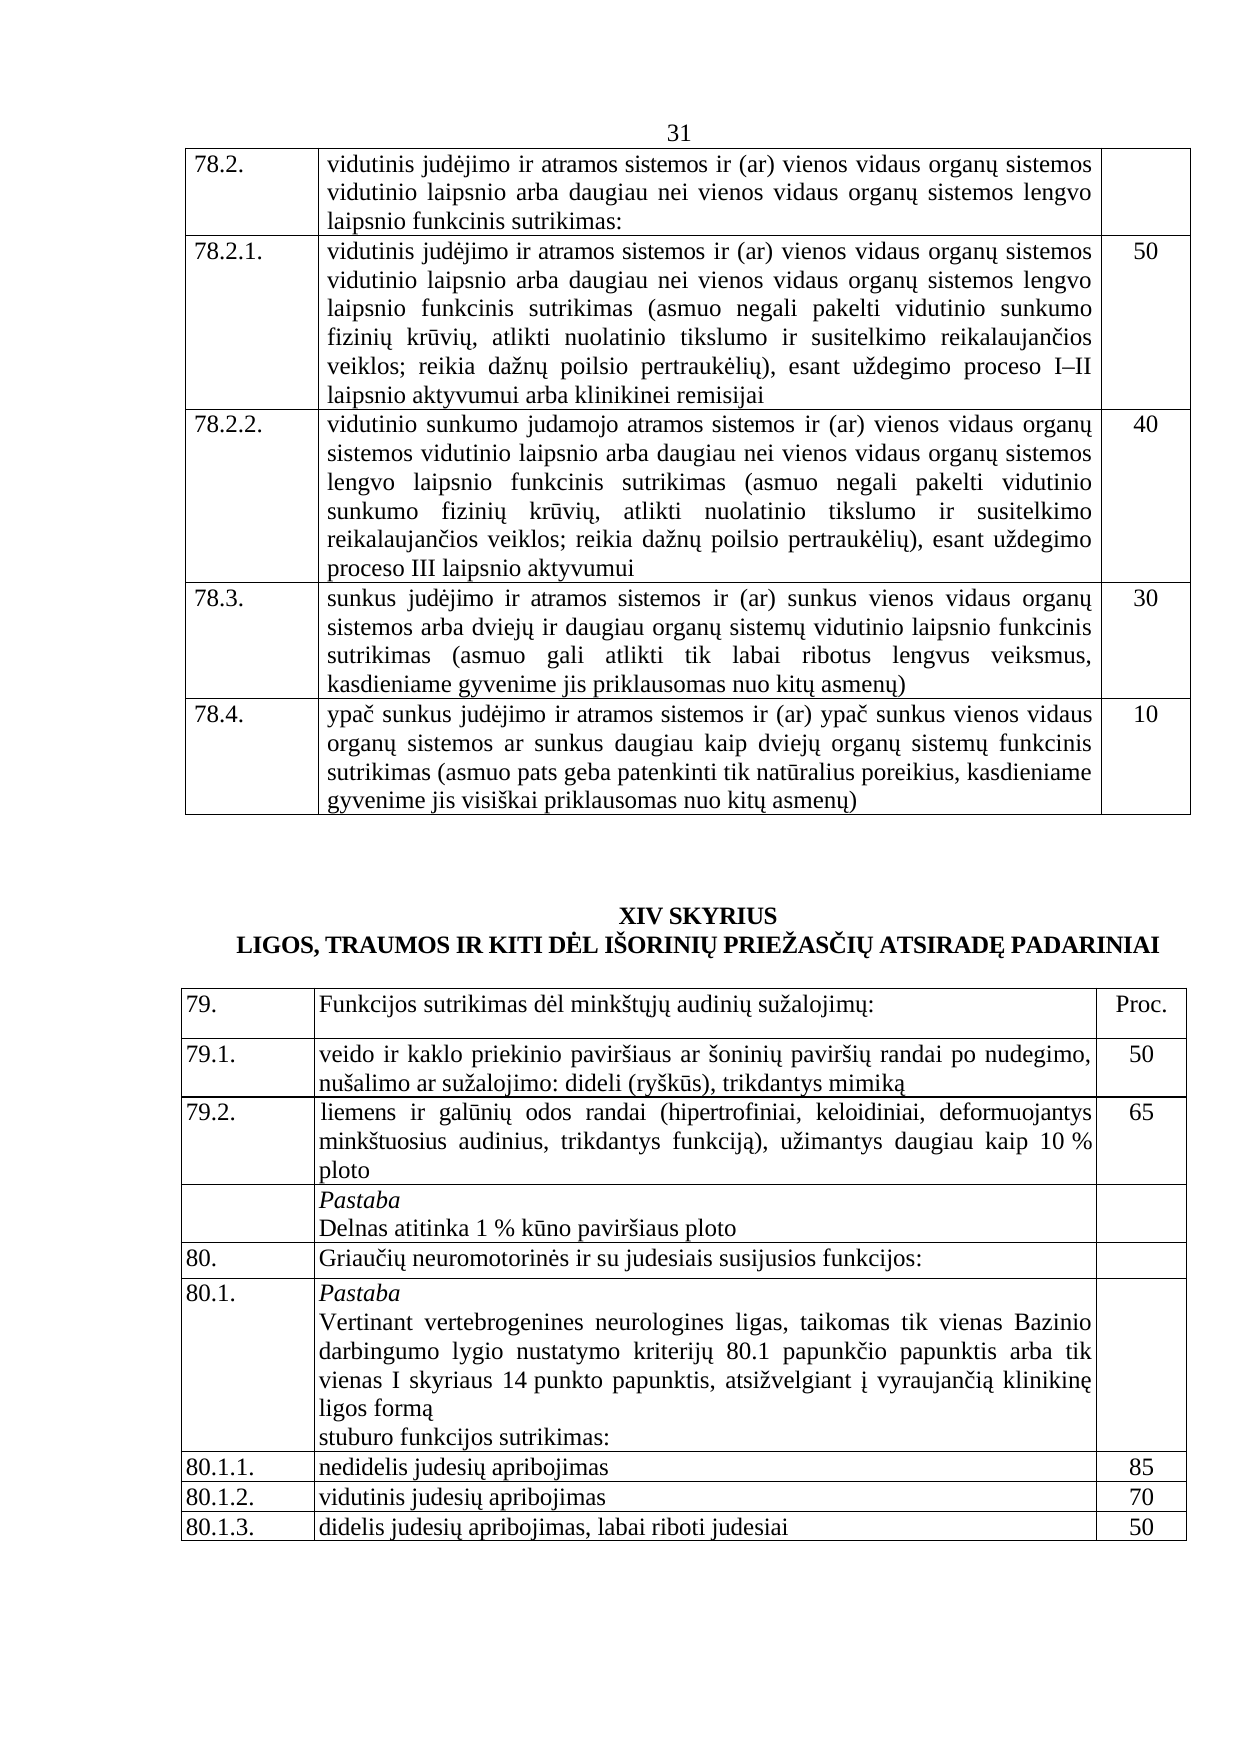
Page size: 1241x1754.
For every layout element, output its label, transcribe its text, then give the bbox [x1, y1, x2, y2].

table_cell 78.2. [186, 149, 318, 235]
table_cell 78.3. [186, 583, 318, 698]
table_cell sunkus judėjimo ir atramos sistemos ir (ar) sunkus vienos vidaus organų sistemos arba dviejų ir daugiau organų sistemų vidutinio laipsnio funkcinis sutrikimas (asmuo gali atlikti tik labai ribotus lengvus veiksmus, kasdieniame gyvenime jis priklausomas nuo kitų asmenų) [319, 583, 1101, 698]
table_cell 79.2. [182, 1098, 314, 1184]
table_cell [182, 1185, 314, 1242]
table_cell [1097, 1279, 1186, 1451]
table_cell veido ir kaklo priekinio paviršiaus ar šoninių paviršių randai po nudegimo, nušalimo ar sužalojimo: dideli (ryškūs), trikdantys mimiką [315, 1039, 1096, 1096]
table_cell 50 [1102, 236, 1190, 408]
table_cell Pastaba Vertinant vertebrogenines neurologines ligas, taikomas tik vienas Bazinio darbingumo lygio nustatymo kriterijų 80.1 papunkčio papunktis arba tik vienas I skyriaus 14 punkto papunktis, atsižvelgiant į vyraujančią klinikinę ligos formą stuburo funkcijos sutrikimas: [315, 1279, 1096, 1451]
text LIGOS, TRAUMOS IR KITI DĖL IŠORINIŲ PRIEŽASČIŲ ATSIRADĘ PADARINIAI [221, 930, 1181, 959]
table_cell 50 [1097, 1512, 1186, 1540]
table_cell nedidelis judesių apribojimas [315, 1452, 1096, 1481]
table_cell vidutinis judėjimo ir atramos sistemos ir (ar) vienos vidaus organų sistemos vidutinio laipsnio arba daugiau nei vienos vidaus organų sistemos lengvo laipsnio funkcinis sutrikimas: [319, 149, 1101, 235]
table_cell Griaučių neuromotorinės ir su judesiais susijusios funkcijos: [315, 1243, 1096, 1277]
table_cell 80.1. [182, 1279, 314, 1451]
table_cell vidutinis judesių apribojimas [315, 1482, 1096, 1511]
table_cell 79.1. [182, 1039, 314, 1096]
table_cell 78.4. [186, 699, 318, 814]
table_cell didelis judesių apribojimas, labai riboti judesiai [315, 1512, 1096, 1540]
table_cell ypač sunkus judėjimo ir atramos sistemos ir (ar) ypač sunkus vienos vidaus organų sistemos ar sunkus daugiau kaip dviejų organų sistemų funkcinis sutrikimas (asmuo pats geba patenkinti tik natūralius poreikius, kasdieniame gyvenime jis visiškai priklausomas nuo kitų asmenų) [319, 699, 1101, 814]
table_cell liemens ir galūnių odos randai (hipertrofiniai, keloidiniai, deformuojantys minkštuosius audinius, trikdantys funkciją), užimantys daugiau kaip 10 % ploto [315, 1098, 1096, 1184]
table_cell 80. [182, 1243, 314, 1277]
table_cell 80.1.2. [182, 1482, 314, 1511]
text XIV SKYRIUS [215, 901, 1181, 930]
table_cell [1102, 149, 1190, 235]
table_header Proc. [1097, 989, 1186, 1038]
table_cell [1097, 1185, 1186, 1242]
table_cell 78.2.2. [186, 410, 318, 582]
table_cell 80.1.3. [182, 1512, 314, 1540]
table_cell 80.1.1. [182, 1452, 314, 1481]
table_header Funkcijos sutrikimas dėl minkštųjų audinių sužalojimų: [315, 989, 1096, 1038]
table_cell Pastaba Delnas atitinka 1 % kūno paviršiaus ploto [315, 1185, 1096, 1242]
table_cell 30 [1102, 583, 1190, 698]
table_cell 10 [1102, 699, 1190, 814]
table_cell 65 [1097, 1098, 1186, 1184]
table_cell 40 [1102, 410, 1190, 582]
table_cell 50 [1097, 1039, 1186, 1096]
table_cell 85 [1097, 1452, 1186, 1481]
table_cell 70 [1097, 1482, 1186, 1511]
table_cell [1097, 1243, 1186, 1277]
table_cell vidutinis judėjimo ir atramos sistemos ir (ar) vienos vidaus organų sistemos vidutinio laipsnio arba daugiau nei vienos vidaus organų sistemos lengvo laipsnio funkcinis sutrikimas (asmuo negali pakelti vidutinio sunkumo fizinių krūvių, atlikti nuolatinio tikslumo ir susitelkimo reikalaujančios veiklos; reikia dažnų poilsio pertraukėlių), esant uždegimo proceso I–II laipsnio aktyvumui arba klinikinei remisijai [319, 236, 1101, 408]
table_header 79. [182, 989, 314, 1038]
table_cell vidutinio sunkumo judamojo atramos sistemos ir (ar) vienos vidaus organų sistemos vidutinio laipsnio arba daugiau nei vienos vidaus organų sistemos lengvo laipsnio funkcinis sutrikimas (asmuo negali pakelti vidutinio sunkumo fizinių krūvių, atlikti nuolatinio tikslumo ir susitelkimo reikalaujančios veiklos; reikia dažnų poilsio pertraukėlių), esant uždegimo proceso III laipsnio aktyvumui [319, 410, 1101, 582]
table_cell 78.2.1. [186, 236, 318, 408]
